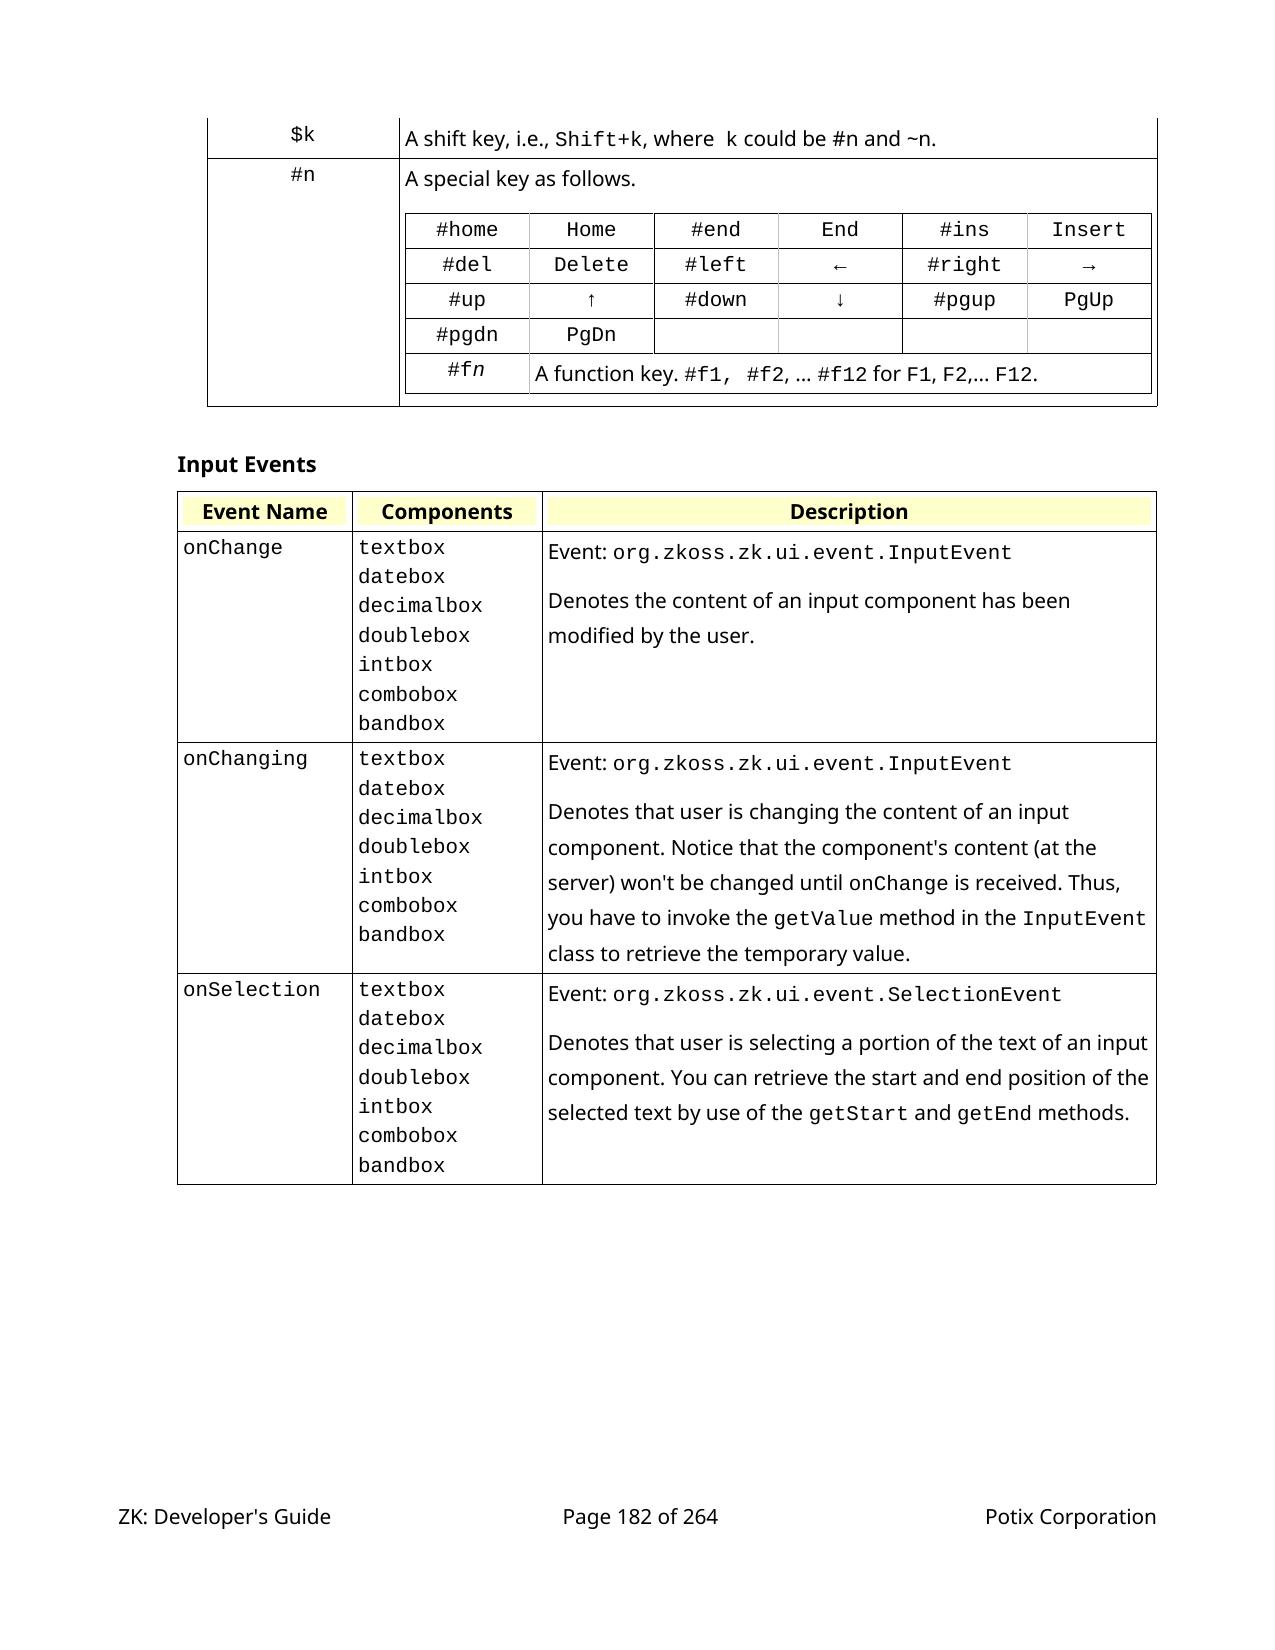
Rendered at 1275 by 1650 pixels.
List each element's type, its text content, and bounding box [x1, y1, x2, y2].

table_cell [655, 319, 778, 353]
table_cell #n [208, 159, 399, 406]
table_header #home [406, 214, 529, 248]
table_cell ↓ [779, 284, 902, 318]
table_cell ← [779, 249, 902, 283]
table_cell textbox datebox decimalbox doublebox intbox combobox bandbox [353, 743, 542, 973]
table_cell #right [903, 249, 1027, 283]
table_cell #down [655, 284, 778, 318]
table_header End [779, 214, 902, 248]
table_cell onSelection [178, 974, 352, 1184]
table_header Home [530, 214, 653, 248]
table_cell [903, 319, 1027, 353]
table_cell Event: org.zkoss.zk.ui.event.InputEvent Denotes the content of an input component has been modified by the user. [543, 532, 1156, 742]
table_cell [779, 319, 902, 353]
table_header Event Name [178, 492, 352, 531]
table_cell A function key. #f1, #f2, ... #f12 for F1, F2,... F12. [530, 354, 1151, 393]
subtitle Input Events [177, 449, 1157, 479]
table_cell onChanging [178, 743, 352, 973]
table_cell #fn [406, 354, 529, 393]
table_cell ↑ [530, 284, 653, 318]
table_cell Delete [530, 249, 653, 283]
table_cell textbox datebox decimalbox doublebox intbox combobox bandbox [353, 532, 542, 742]
table_cell $k [208, 118, 399, 158]
table_cell Event: org.zkoss.zk.ui.event.SelectionEvent Denotes that user is selecting a portion of the text of an input component. You can retrieve the start and end position of the selected text by use of the getStart and getEnd methods. [543, 974, 1156, 1184]
table_cell #left [655, 249, 778, 283]
table_cell A special key as follows. [400, 159, 1157, 406]
table_cell PgUp [1028, 284, 1151, 318]
table_header Description [543, 492, 1156, 531]
table_header #end [655, 214, 778, 248]
table_cell A shift key, i.e., Shift+k, where k could be #n and ~n. [400, 118, 1157, 158]
table_cell textbox datebox decimalbox doublebox intbox combobox bandbox [353, 974, 542, 1184]
table_header #ins [903, 214, 1027, 248]
table_cell [1028, 319, 1151, 353]
table_header Components [353, 492, 542, 531]
table_cell → [1028, 249, 1151, 283]
table_cell #del [406, 249, 529, 283]
table_cell onChange [178, 532, 352, 742]
table_cell PgDn [530, 319, 653, 353]
table_header Insert [1028, 214, 1151, 248]
table_cell #pgdn [406, 319, 529, 353]
table_cell Event: org.zkoss.zk.ui.event.InputEvent Denotes that user is changing the content of an input component. Notice that the component's content (at the server) won't be changed until onChange is received. Thus, you have to invoke the getValue method in the InputEvent class to retrieve the temporary value. [543, 743, 1156, 973]
table_cell #pgup [903, 284, 1027, 318]
table_cell #up [406, 284, 529, 318]
